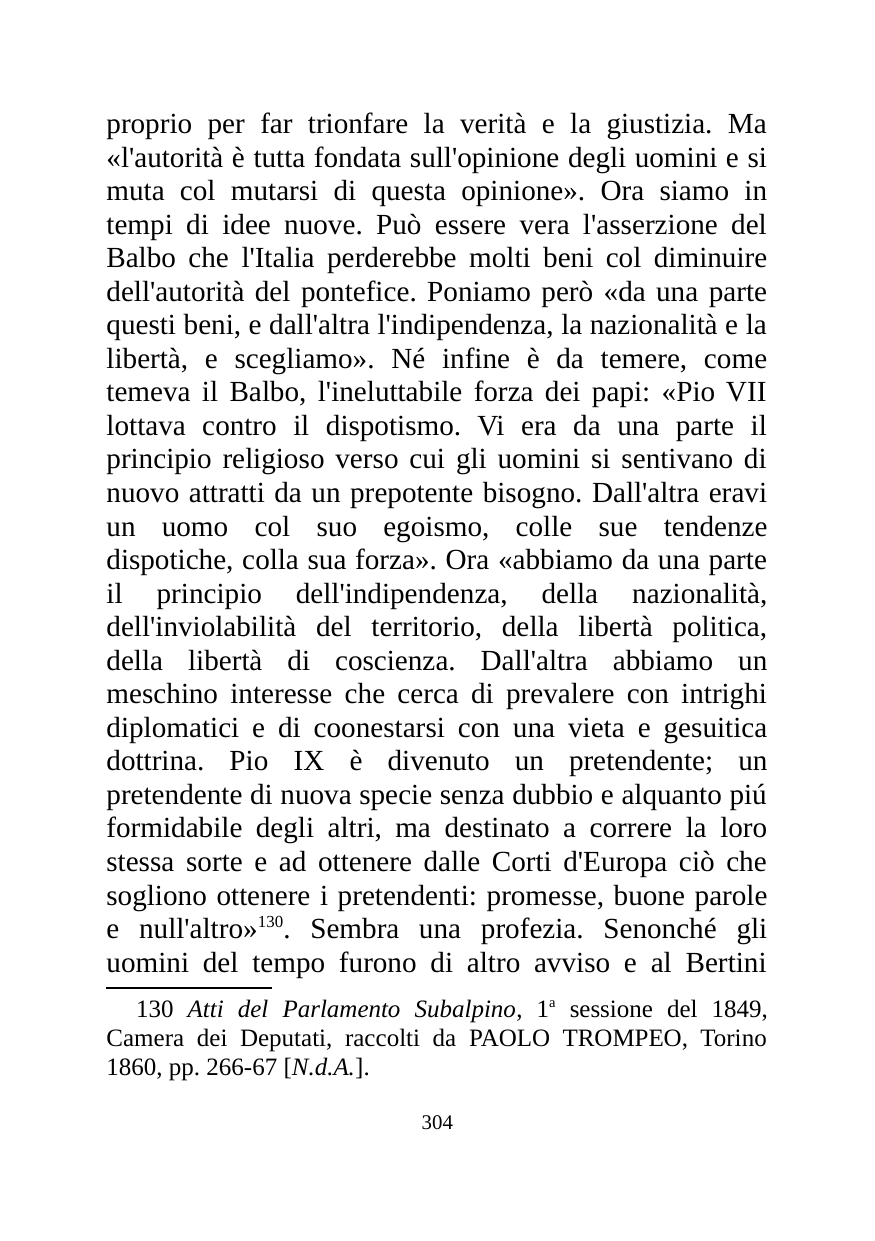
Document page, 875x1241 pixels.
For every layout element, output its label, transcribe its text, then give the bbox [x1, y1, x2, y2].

text Atti del Parlamento Subalpino, 1a sessione del 1849, Camera dei Deputati, raccolti da PAOLO TROMPEO, Torino 1860, pp. 266-67 [N.d.A.]. [106, 994, 768, 1080]
text proprio per far trionfare la verità e la giustizia. Ma «l'autorità è tutta fondata sull'opinione degli uomini e si muta col mutarsi di questa opinione». Ora siamo in tempi di idee nuove. Può essere vera l'asserzione del Balbo che l'Italia perderebbe molti beni col diminuire dell'autorità del pontefice. Poniamo però «da una parte questi beni, e dall'altra l'indipendenza, la nazionalità e la libertà, e scegliamo». Né infine è da temere, come temeva il Balbo, l'ineluttabile forza dei papi: «Pio VII lottava contro il dispotismo. Vi era da una parte il principio religioso verso cui gli uomini si sentivano di nuovo attratti da un prepotente bisogno. Dall'altra eravi un uomo col suo egoismo, colle sue tendenze dispotiche, colla sua forza». Ora «abbiamo da una parte il principio dell'indipendenza, della nazionalità, dell'inviolabilità del territorio, della libertà politica, della libertà di coscienza. Dall'altra abbiamo un meschino interesse che cerca di prevalere con intrighi diplomatici e di coonestarsi con una vieta e gesuitica dottrina. Pio IX è divenuto un pretendente; un pretendente di nuova specie senza dubbio e alquanto piú formidabile degli altri, ma destinato a correre la loro stessa sorte e ad ottenere dalle Corti d'Europa ciò che sogliono ottenere i pretendenti: promesse, buone parole e null'altro». Sembra una profezia. Senonché gli uomini del tempo furono di altro avviso e al Bertini [106, 106, 768, 978]
